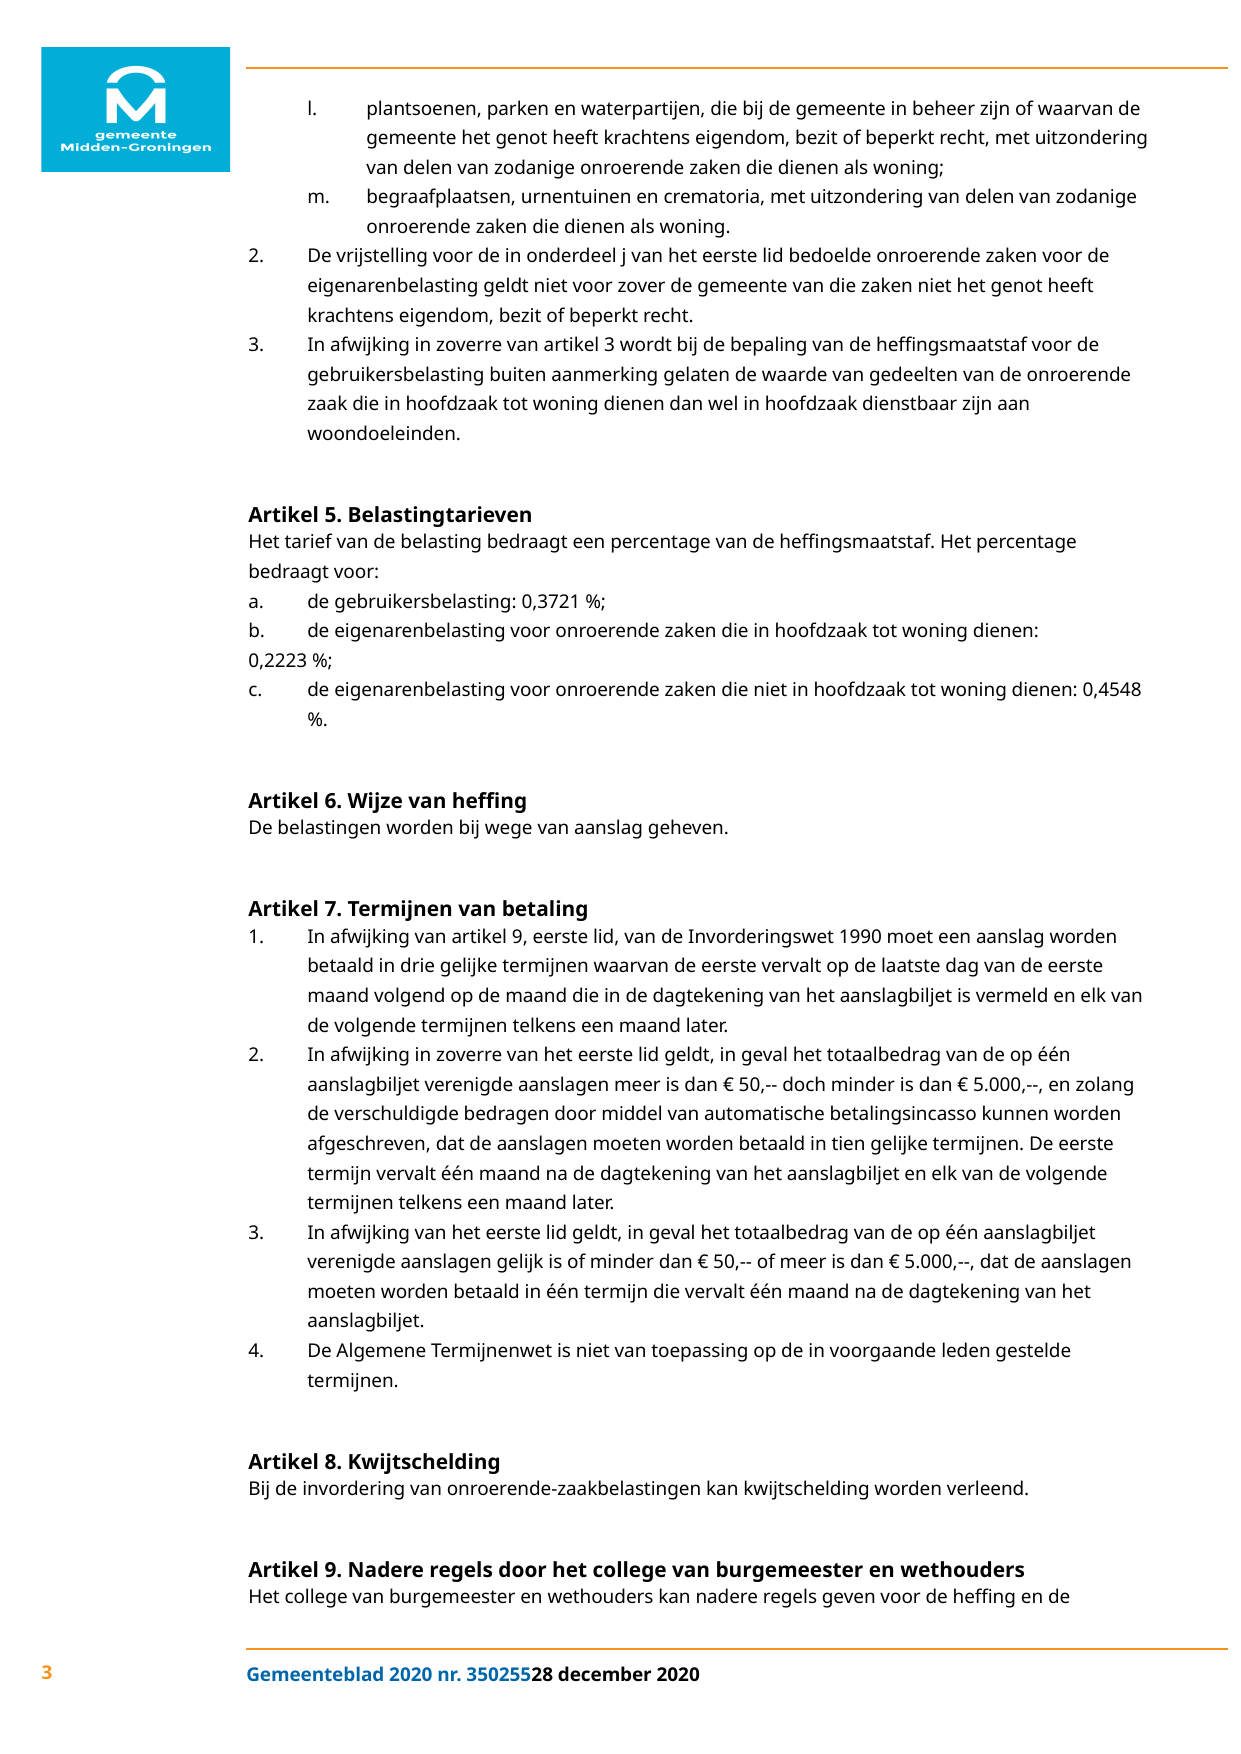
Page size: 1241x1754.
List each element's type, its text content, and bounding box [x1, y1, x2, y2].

text 0,2223 %; [248, 647, 1152, 673]
picture [107, 89, 165, 122]
list In afwijking in zoverre van artikel 3 wordt bij de bepaling van de heffingsmaatstaf voor de gebruikersbelasting buiten aanmerking gelaten de waarde van gedeelten van de onroerende zaak die in hoofdzaak tot woning dienen dan wel in hoofdzaak dienstbaar zijn aan woondoeleinden. [248, 331, 1152, 446]
picture [108, 66, 164, 82]
list de gebruikersbelasting: 0,3721 %; [248, 588, 1152, 613]
list plantsoenen, parken en waterpartijen, die bij de gemeente in beheer zijn of waarvan de gemeente het genot heeft krachtens eigendom, bezit of beperkt recht, met uitzondering van delen van zodanige onroerende zaken die dienen als woning; [307, 95, 1152, 180]
list begraafplaatsen, urnentuinen en crematoria, met uitzondering van delen van zodanige onroerende zaken die dienen als woning. [307, 183, 1152, 239]
text Bij de invordering van onroerende-zaakbelastingen kan kwijtschelding worden verleend. [248, 1475, 1152, 1501]
list De Algemene Termijnenwet is niet van toepassing op de in voorgaande leden gestelde termijnen. [248, 1337, 1152, 1392]
list de eigenarenbelasting voor onroerende zaken die in hoofdzaak tot woning dienen: [248, 617, 1152, 643]
text Het college van burgemeester en wethouders kan nadere regels geven voor de heffing en de [248, 1584, 1152, 1609]
text Het tarief van de belasting bedraagt een percentage van de heffingsmaatstaf. Het percentage bedraagt voor: [248, 529, 1152, 584]
text Artikel 9. Nadere regels door het college van burgemeester en wethouders [248, 1555, 1152, 1584]
list In afwijking van het eerste lid geldt, in geval het totaalbedrag van de op één aanslagbiljet verenigde aanslagen gelijk is of minder dan € 50,-- of meer is dan € 5.000,--, dat de aanslagen moeten worden betaald in één termijn die vervalt één maand na de dagtekening van het aanslagbiljet. [248, 1219, 1152, 1333]
list In afwijking in zoverre van het eerste lid geldt, in geval het totaalbedrag van de op één aanslagbiljet verenigde aanslagen meer is dan € 50,-- doch minder is dan € 5.000,--, en zolang de verschuldigde bedragen door middel van automatische betalingsincasso kunnen worden afgeschreven, dat de aanslagen moeten worden betaald in tien gelijke termijnen. De eerste termijn vervalt één maand na de dagtekening van het aanslagbiljet en elk van de volgende termijnen telkens een maand later. [248, 1041, 1152, 1215]
text Artikel 5. Belastingtarieven [248, 500, 1152, 529]
list de eigenarenbelasting voor onroerende zaken die niet in hoofdzaak tot woning dienen: 0,4548 %. [248, 677, 1152, 732]
text De belastingen worden bij wege van aanslag geheven. [248, 814, 1152, 840]
list De vrijstelling voor de in onderdeel j van het eerste lid bedoelde onroerende zaken voor de eigenarenbelasting geldt niet voor zover de gemeente van die zaken niet het genot heeft krachtens eigendom, bezit of beperkt recht. [248, 243, 1152, 328]
text Artikel 7. Termijnen van betaling [248, 894, 1152, 923]
picture [184, 146, 190, 153]
text Artikel 6. Wijze van heffing [248, 786, 1152, 814]
list In afwijking van artikel 9, eerste lid, van de Invorderingswet 1990 moet een aanslag worden betaald in drie gelijke termijnen waarvan de eerste vervalt op de laatste dag van de eerste maand volgend op de maand die in de dagtekening van het aanslagbiljet is vermeld en elk van de volgende termijnen telkens een maand later. [248, 923, 1152, 1037]
text Artikel 8. Kwijtschelding [248, 1447, 1152, 1475]
